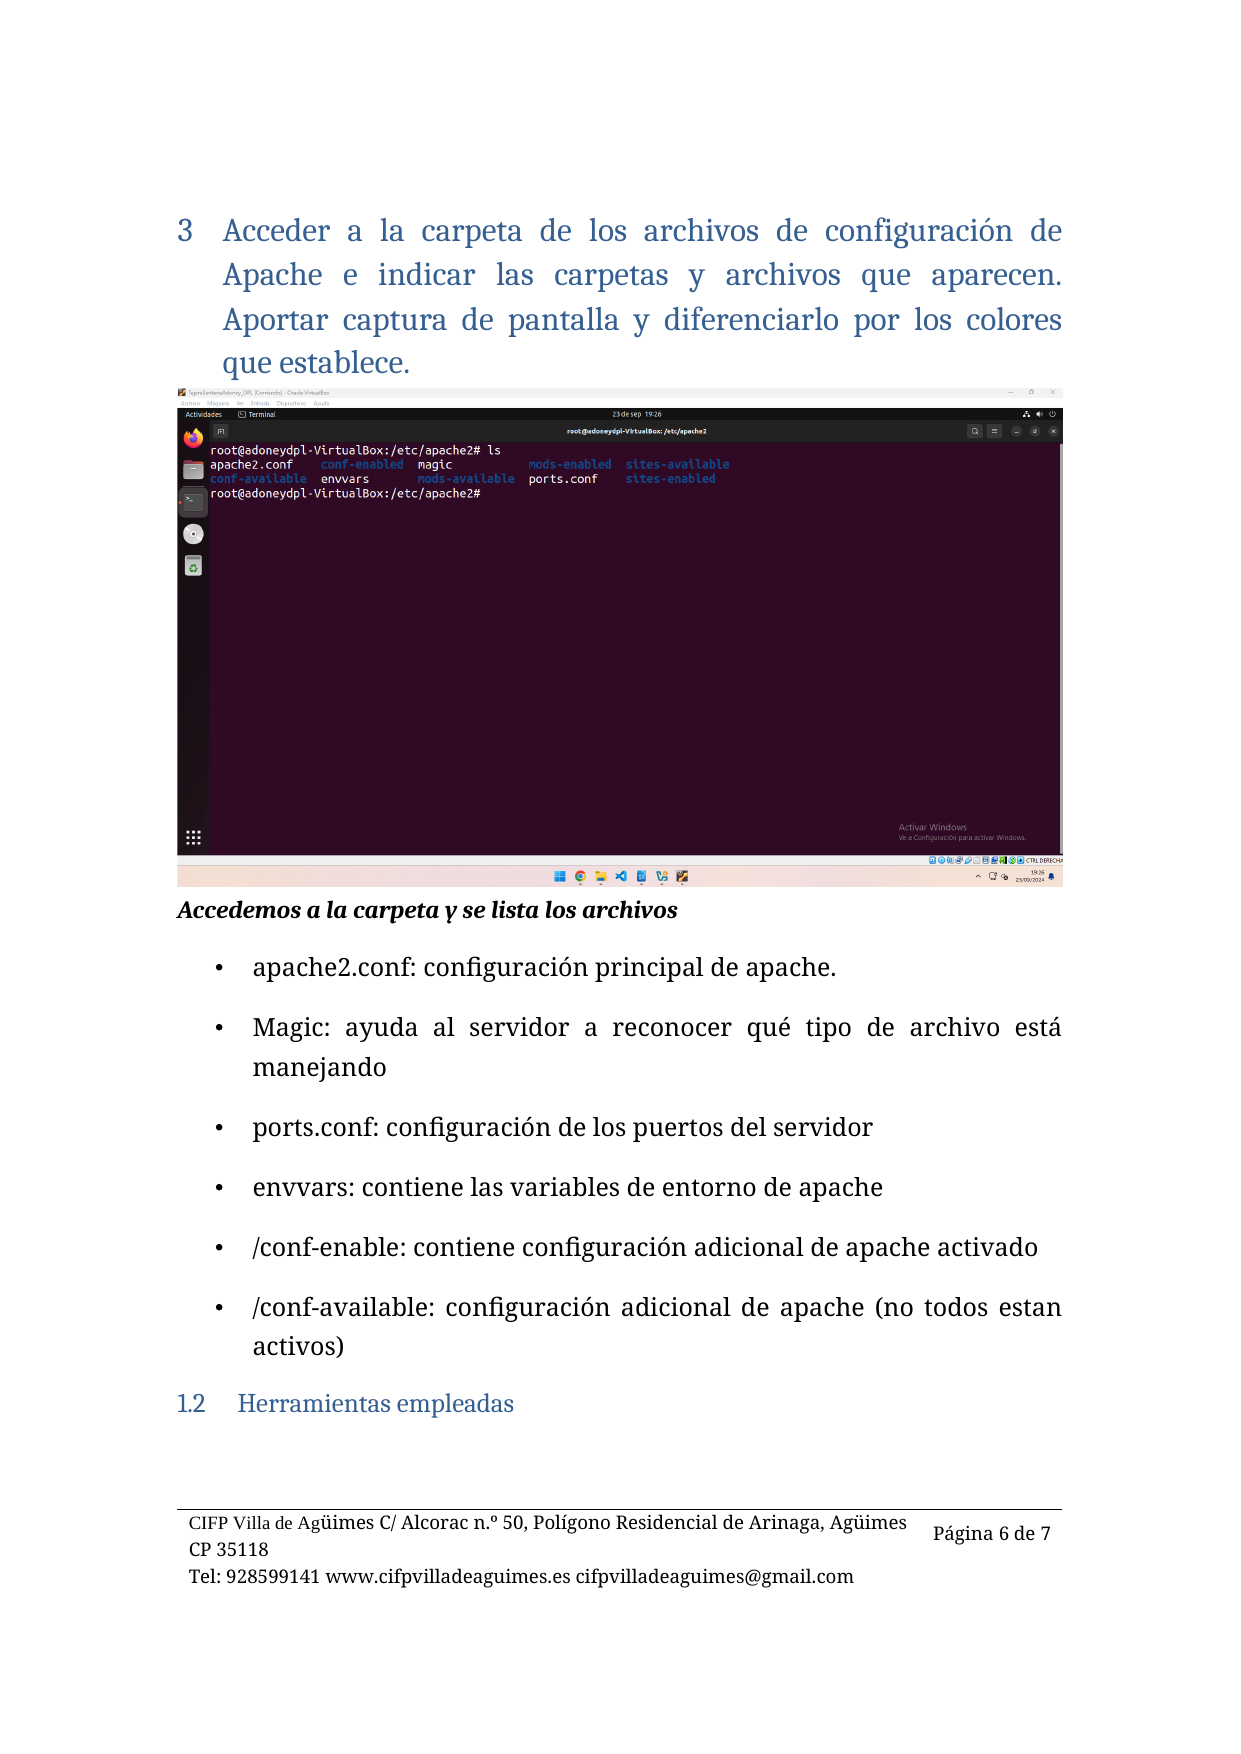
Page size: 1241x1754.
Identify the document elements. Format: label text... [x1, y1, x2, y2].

list Magic: ayuda al servidor a reconocer qué tipo de archivo está manejando [215, 1010, 1063, 1083]
list ports.conf: configuración de los puertos del servidor [215, 1109, 1063, 1143]
list apache2.conf: configuración principal de apache. [215, 950, 1063, 984]
subtitle Accedemos a la carpeta y se lista los archivos [177, 887, 1063, 925]
subtitle Herramientas empleadas [177, 1388, 1063, 1419]
list /conf-available: configuración adicional de apache (no todos estan activos) [215, 1289, 1063, 1362]
subtitle Acceder a la carpeta de los archivos de configuración de Apache e indicar las carpetas y archivos que aparecen. Aportar captura de pantalla y diferenciarlo por los colores que establece. [177, 212, 1063, 382]
picture [177, 388, 1063, 887]
list envvars: contiene las variables de entorno de apache [215, 1169, 1063, 1203]
list /conf-enable: contiene configuración adicional de apache activado [215, 1229, 1063, 1263]
